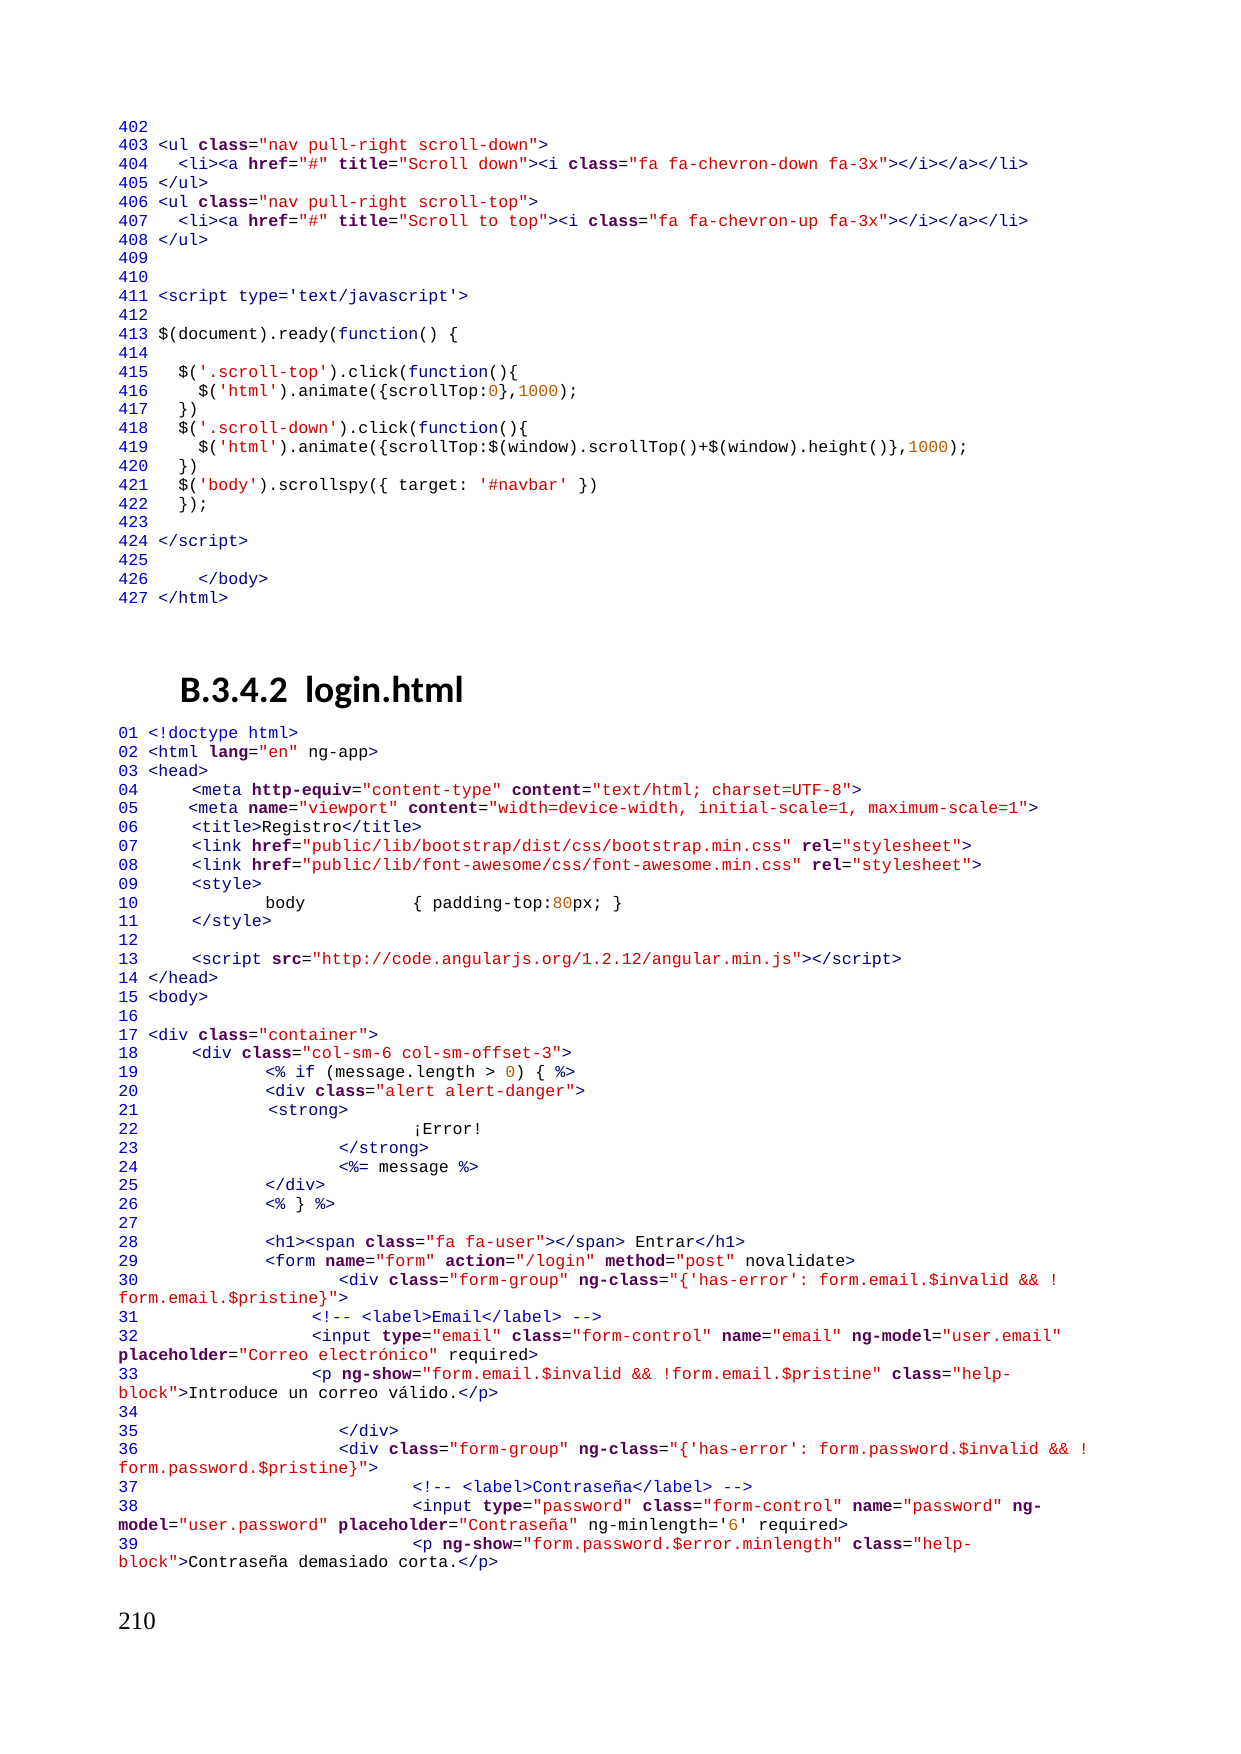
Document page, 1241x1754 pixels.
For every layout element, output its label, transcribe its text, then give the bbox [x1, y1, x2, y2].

text 04 <meta http-equiv="content-type" content="text/html; charset=UTF-8"> [118, 781, 1122, 800]
text 419 $('html').animate({scrollTop:$(window).scrollTop()+$(window).height()},1000); [118, 439, 1122, 457]
text 404 <li><a href="#" title="Scroll down"><i class="fa fa-chevron-down fa-3x"></i></a></li> [118, 156, 1122, 175]
text 17 <div class="container"> [118, 1026, 1122, 1045]
text 24 <%= message %> [118, 1158, 1122, 1177]
text 415 $('.scroll-top').click(function(){ [118, 363, 1122, 382]
text 19 <% if (message.length > 0) { %> [118, 1064, 1122, 1083]
text 405 </ul> [118, 175, 1122, 193]
text 22 ¡Error! [118, 1120, 1122, 1139]
text 12 [118, 932, 1122, 951]
text 09 <style> [118, 875, 1122, 894]
text 411 <script type='text/javascript'> [118, 288, 1122, 307]
text 27 [118, 1215, 1122, 1233]
text 424 </script> [118, 533, 1122, 552]
text 414 [118, 344, 1122, 363]
text 08 <link href="public/lib/font-awesome/css/font-awesome.min.css" rel="stylesheet"> [118, 856, 1122, 875]
text 36 <div class="form-group" ng-class="{'has-error': form.password.$invalid && !form.password.$pristine}"> [118, 1441, 1122, 1479]
text 34 [118, 1403, 1122, 1422]
text 23 </strong> [118, 1139, 1122, 1158]
text 37 <!-- <label>Contraseña</label> --> [118, 1479, 1122, 1497]
text 07 <link href="public/lib/bootstrap/dist/css/bootstrap.min.css" rel="stylesheet"> [118, 838, 1122, 856]
text 39 <p ng-show="form.password.$error.minlength" class="help-block">Contraseña demasiado corta.</p> [118, 1535, 1122, 1573]
text 33 <p ng-show="form.email.$invalid && !form.email.$pristine" class="help-block">Introduce un correo válido.</p> [118, 1366, 1122, 1403]
text 26 <% } %> [118, 1196, 1122, 1215]
text 413 $(document).ready(function() { [118, 326, 1122, 344]
text 422 }); [118, 495, 1122, 514]
text 30 <div class="form-group" ng-class="{'has-error': form.email.$invalid && !form.email.$pristine}"> [118, 1271, 1122, 1309]
text 417 }) [118, 401, 1122, 420]
text 423 [118, 514, 1122, 533]
text 05 <meta name="viewport" content="width=device-width, initial-scale=1, maximum-scale=1"> [118, 800, 1122, 819]
text 13 <script src="http://code.angularjs.org/1.2.12/angular.min.js"></script> [118, 951, 1122, 969]
text 21 <strong> [118, 1102, 1122, 1120]
text 420 }) [118, 457, 1122, 476]
text 38 <input type="password" class="form-control" name="password" ng-model="user.password" placeholder="Contraseña" ng-minlength='6' required> [118, 1497, 1122, 1535]
text 408 </ul> [118, 231, 1122, 250]
text 421 $('body').scrollspy({ target: '#navbar' }) [118, 476, 1122, 495]
text 418 $('.scroll-down').click(function(){ [118, 420, 1122, 439]
text 32 <input type="email" class="form-control" name="email" ng-model="user.email" placeholder="Correo electrónico" required> [118, 1328, 1122, 1366]
text 409 [118, 250, 1122, 269]
text 14 </head> [118, 969, 1122, 988]
text 427 </html> [118, 589, 1122, 608]
text 20 <div class="alert alert-danger"> [118, 1083, 1122, 1102]
text 425 [118, 552, 1122, 571]
text 18 <div class="col-sm-6 col-sm-offset-3"> [118, 1045, 1122, 1064]
text 01 <!doctype html> [118, 724, 1122, 743]
text 35 </div> [118, 1422, 1122, 1441]
text 410 [118, 269, 1122, 288]
text 11 </style> [118, 913, 1122, 932]
text 06 <title>Registro</title> [118, 819, 1122, 838]
text 16 [118, 1007, 1122, 1026]
text 02 <html lang="en" ng-app> [118, 743, 1122, 762]
text 407 <li><a href="#" title="Scroll to top"><i class="fa fa-chevron-up fa-3x"></i></a></li> [118, 212, 1122, 231]
text 03 <head> [118, 762, 1122, 781]
text 426 </body> [118, 571, 1122, 589]
text 31 <!-- <label>Email</label> --> [118, 1309, 1122, 1328]
text 416 $('html').animate({scrollTop:0},1000); [118, 382, 1122, 401]
text 10 body { padding-top:80px; } [118, 894, 1122, 913]
text 15 <body> [118, 988, 1122, 1007]
text 403 <ul class="nav pull-right scroll-down"> [118, 137, 1122, 156]
subtitle login.html [171, 666, 1122, 712]
text 25 </div> [118, 1177, 1122, 1196]
text 29 <form name="form" action="/login" method="post" novalidate> [118, 1252, 1122, 1271]
text 28 <h1><span class="fa fa-user"></span> Entrar</h1> [118, 1233, 1122, 1252]
text 412 [118, 307, 1122, 326]
text 402 [118, 118, 1122, 137]
text 406 <ul class="nav pull-right scroll-top"> [118, 193, 1122, 212]
